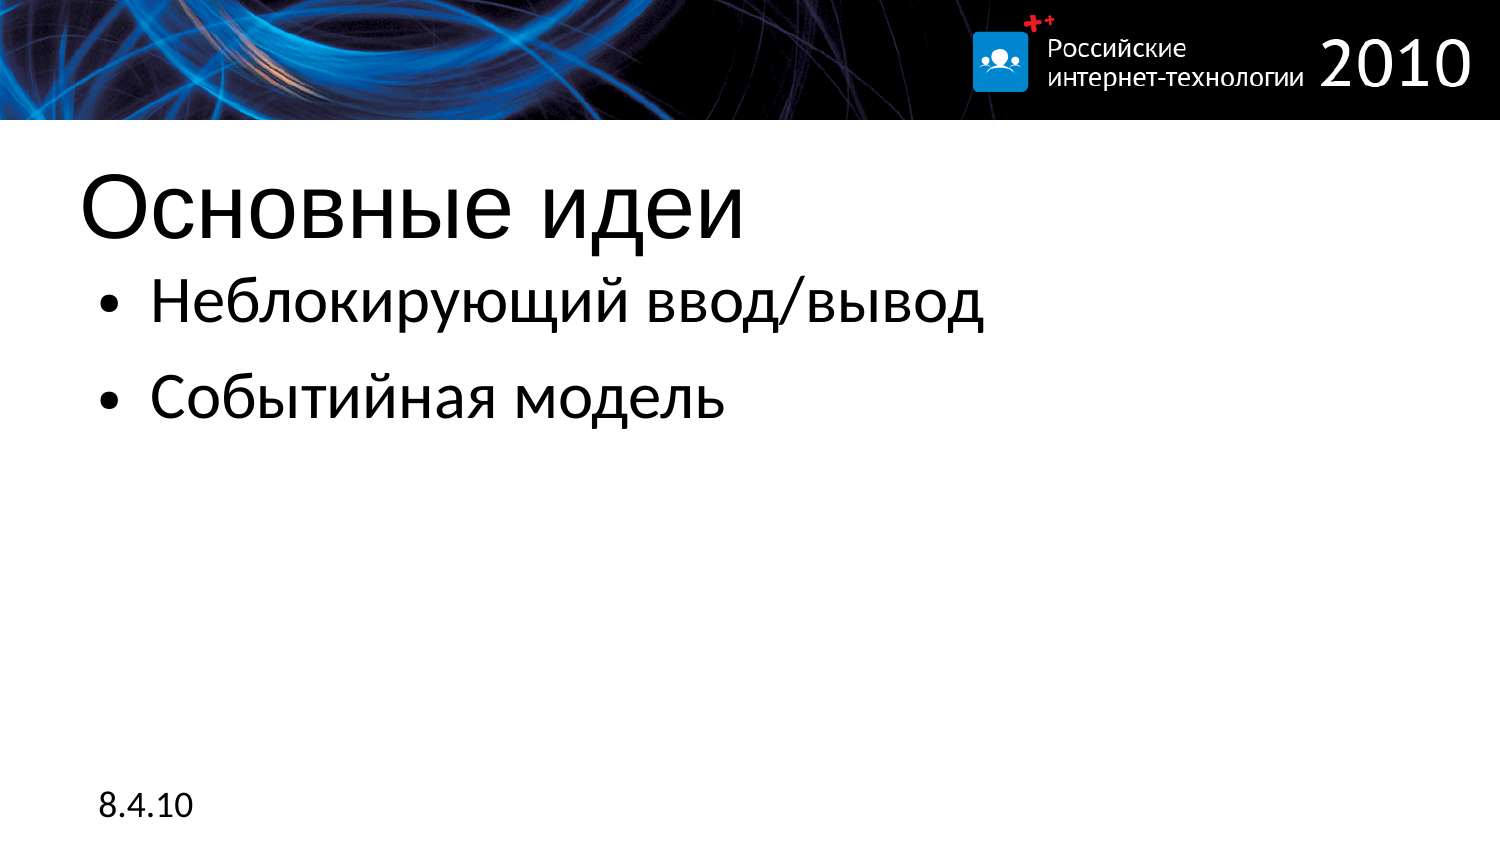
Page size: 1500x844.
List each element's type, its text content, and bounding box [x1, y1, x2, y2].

picture [0, 0, 1500, 120]
list Неблокирующий ввод/вывод Событийная модель [79, 272, 1430, 750]
title Основные идеи [79, 149, 1430, 264]
